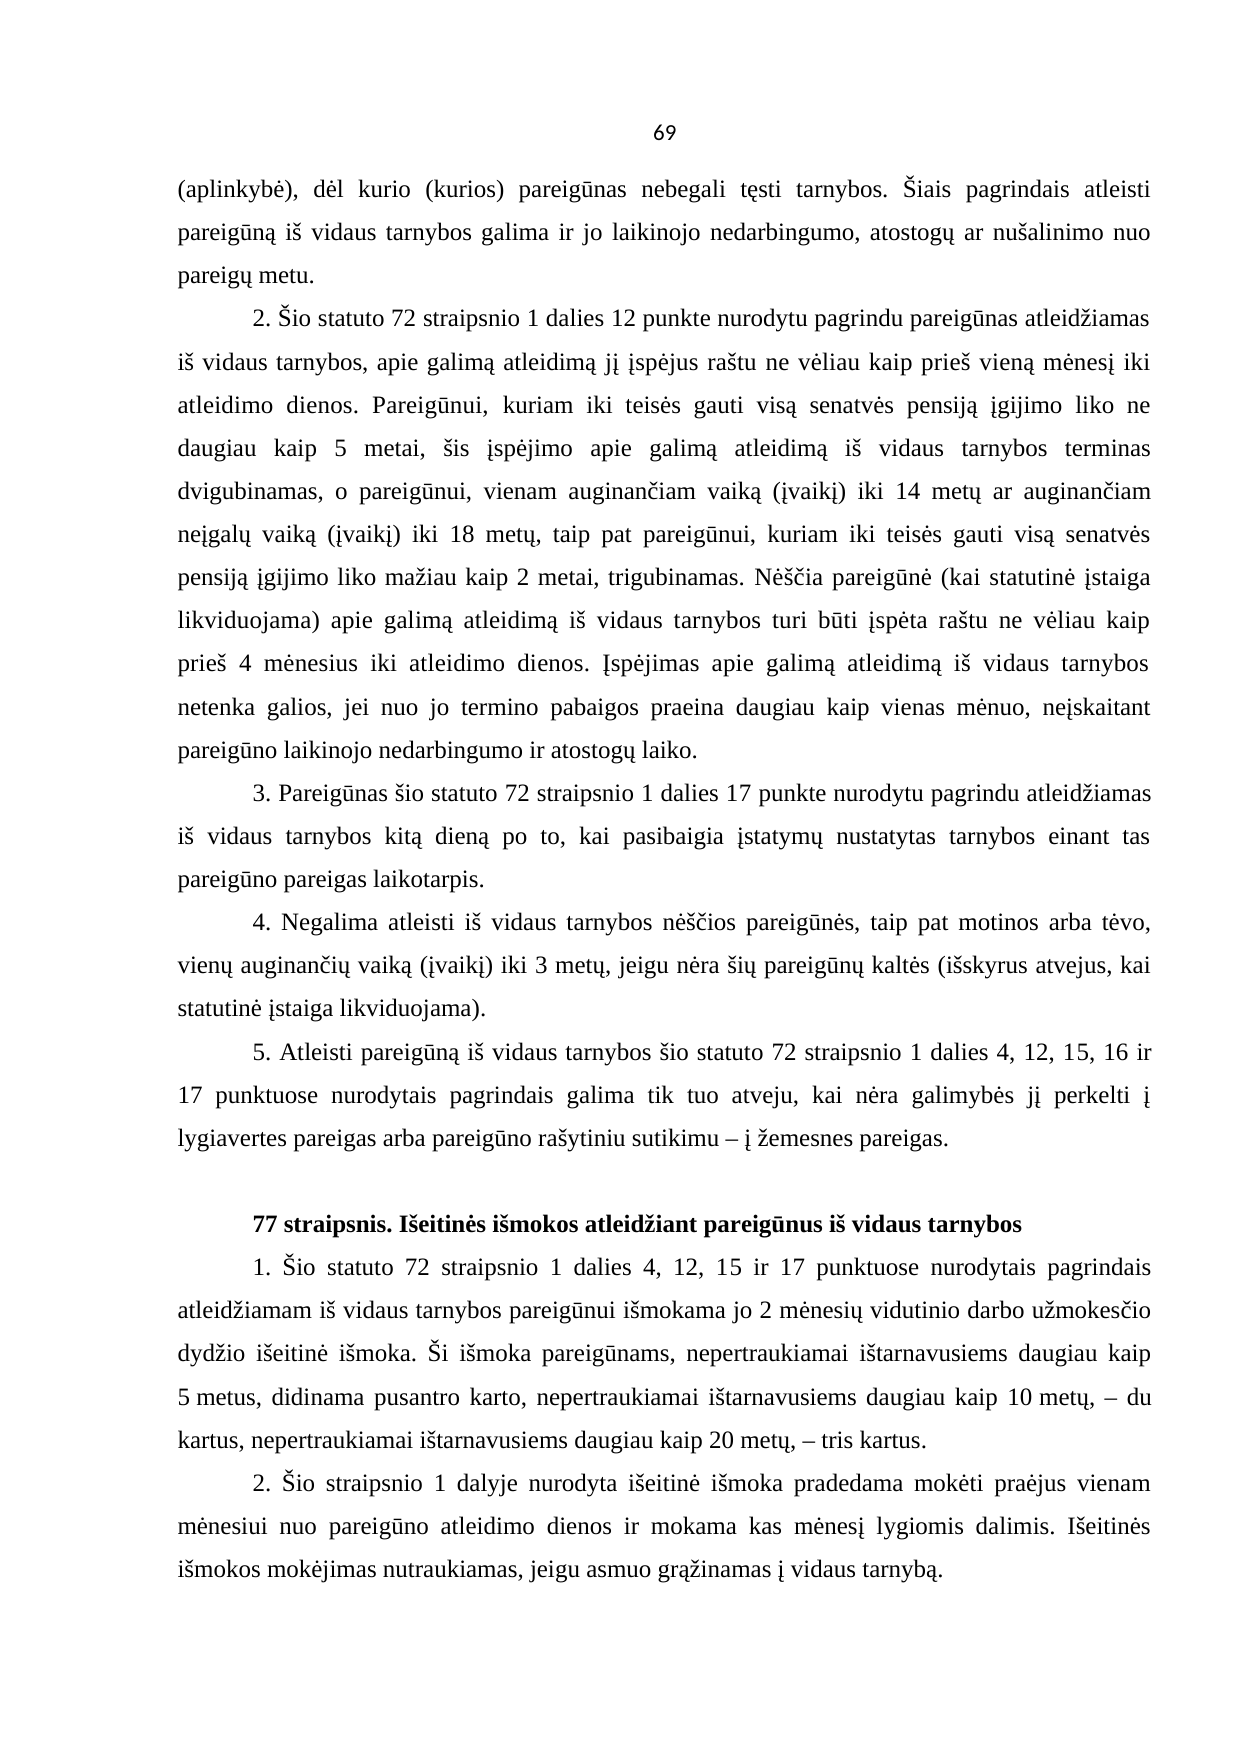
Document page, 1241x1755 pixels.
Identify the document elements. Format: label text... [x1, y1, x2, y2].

text 5. Atleisti pareigūną iš vidaus tarnybos šio statuto 72 straipsnio 1 dalies 4, 12, 15, 16 ir 17 punktuose nurodytais pagrindais galima tik tuo atveju, kai nėra galimybės jį perkelti į lygiavertes pareigas arba pareigūno rašytiniu sutikimu – į žemesnes pareigas. [177, 1037, 1152, 1152]
text 1. Šio statuto 72 straipsnio 1 dalies 4, 12, 15 ir 17 punktuose nurodytais pagrindais atleidžiamam iš vidaus tarnybos pareigūnui išmokama jo 2 mėnesių vidutinio darbo užmokesčio dydžio išeitinė išmoka. Ši išmoka pareigūnams, nepertraukiamai ištarnavusiems daugiau kaip 5 metus, didinama pusantro karto, nepertraukiamai ištarnavusiems daugiau kaip 10 metų, – du kartus, nepertraukiamai ištarnavusiems daugiau kaip 20 metų, – tris kartus. [177, 1252, 1152, 1453]
text 77 straipsnis. Išeitinės išmokos atleidžiant pareigūnus iš vidaus tarnybos [177, 1209, 1152, 1238]
text 4. Negalima atleisti iš vidaus tarnybos nėščios pareigūnės, taip pat motinos arba tėvo, vienų auginančių vaiką (įvaikį) iki 3 metų, jeigu nėra šių pareigūnų kaltės (išskyrus atvejus, kai statutinė įstaiga likviduojama). [177, 907, 1152, 1022]
text 2. Šio straipsnio 1 dalyje nurodyta išeitinė išmoka pradedama mokėti praėjus vienam mėnesiui nuo pareigūno atleidimo dienos ir mokama kas mėnesį lygiomis dalimis. Išeitinės išmokos mokėjimas nutraukiamas, jeigu asmuo grąžinamas į vidaus tarnybą. [177, 1468, 1152, 1583]
text 2. Šio statuto 72 straipsnio 1 dalies 12 punkte nurodytu pagrindu pareigūnas atleidžiamas iš vidaus tarnybos, apie galimą atleidimą jį įspėjus raštu ne vėliau kaip prieš vieną mėnesį iki atleidimo dienos. Pareigūnui, kuriam iki teisės gauti visą senatvės pensiją įgijimo liko ne daugiau kaip 5 metai, šis įspėjimo apie galimą atleidimą iš vidaus tarnybos terminas dvigubinamas, o pareigūnui, vienam auginančiam vaiką (įvaikį) iki 14 metų ar auginančiam neįgalų vaiką (įvaikį) iki 18 metų, taip pat pareigūnui, kuriam iki teisės gauti visą senatvės pensiją įgijimo liko mažiau kaip 2 metai, trigubinamas. Nėščia pareigūnė (kai statutinė įstaiga likviduojama) apie galimą atleidimą iš vidaus tarnybos turi būti įspėta raštu ne vėliau kaip prieš 4 mėnesius iki atleidimo dienos. Įspėjimas apie galimą atleidimą iš vidaus tarnybos netenka galios, jei nuo jo termino pabaigos praeina daugiau kaip vienas mėnuo, neįskaitant pareigūno laikinojo nedarbingumo ir atostogų laiko. [177, 303, 1152, 763]
text (aplinkybė), dėl kurio (kurios) pareigūnas nebegali tęsti tarnybos. Šiais pagrindais atleisti pareigūną iš vidaus tarnybos galima ir jo laikinojo nedarbingumo, atostogų ar nušalinimo nuo pareigų metu. [177, 174, 1152, 289]
text 3. Pareigūnas šio statuto 72 straipsnio 1 dalies 17 punkte nurodytu pagrindu atleidžiamas iš vidaus tarnybos kitą dieną po to, kai pasibaigia įstatymų nustatytas tarnybos einant tas pareigūno pareigas laikotarpis. [177, 778, 1152, 893]
